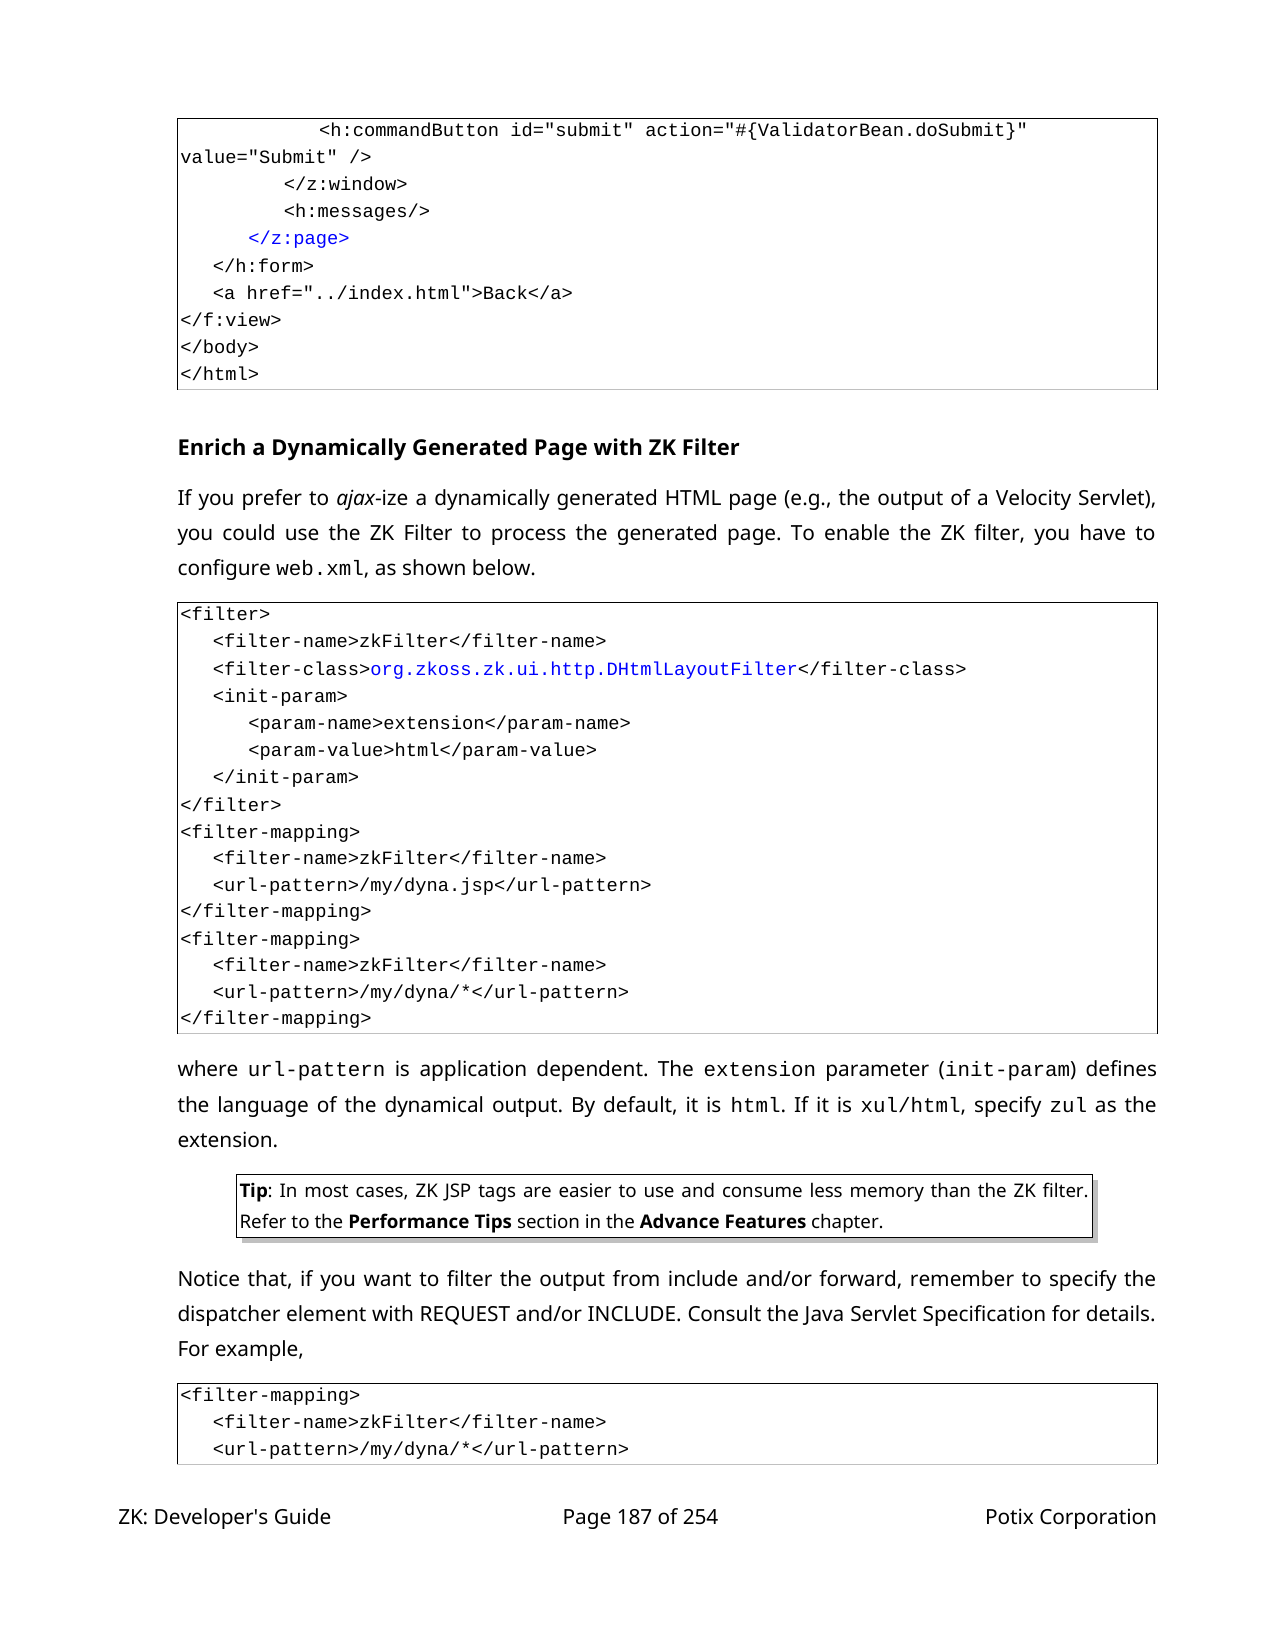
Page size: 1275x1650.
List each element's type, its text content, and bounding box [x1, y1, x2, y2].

text </z:window> [178, 172, 1157, 196]
text <filter> [178, 603, 1157, 626]
text <filter-mapping> <filter-name>zkFilter</filter-name> <url-pattern>/my/dyna.jsp</url-pattern> </filter-mapping> [178, 820, 1157, 924]
text <filter-name>zkFilter</filter-name> [178, 629, 1157, 654]
text </init-param> [178, 765, 1157, 789]
text <filter-mapping> <filter-name>zkFilter</filter-name> <url-pattern>/my/dyna/*</url-pattern> [178, 1384, 1157, 1464]
text <param-value>html</param-value> [178, 738, 1157, 762]
text </body> [178, 335, 1157, 359]
text </f:view> [178, 308, 1157, 332]
text <filter-class>org.zkoss.zk.ui.http.DHtmlLayoutFilter</filter-class> [178, 657, 1157, 681]
text <h:messages/> [178, 199, 1157, 223]
text <filter-mapping> <filter-name>zkFilter</filter-name> <url-pattern>/my/dyna/*</url-pattern> </filter-mapping> [178, 927, 1157, 1033]
text <a href="../index.html">Back</a> [178, 281, 1157, 305]
text </z:page> [178, 226, 1157, 251]
text Tip: In most cases, ZK JSP tags are easier to use and consume less memory than the ZK filter. Refer to the Performance Tips section in the Advance Features chapter. [237, 1175, 1092, 1237]
text </h:form> [178, 253, 1157, 278]
text where url-pattern is application dependent. The extension parameter (init-param) defines the language of the dynamical output. By default, it is html. If it is xul/html, specify zul as the extension. [177, 1054, 1157, 1153]
text If you prefer to ajax-ize a dynamically generated HTML page (e.g., the output of a Velocity Servlet), you could use the ZK Filter to process the generated page. To enable the ZK filter, you have to configure web.xml, as shown below. [177, 483, 1157, 582]
subtitle Enrich a Dynamically Generated Page with ZK Filter [177, 432, 1157, 462]
text <param-name>extension</param-name> [178, 711, 1157, 735]
text </html> [178, 362, 1157, 389]
text Notice that, if you want to filter the output from include and/or forward, remember to specify the dispatcher element with REQUEST and/or INCLUDE. Consult the Java Servlet Specification for details. For example, [177, 1264, 1157, 1363]
text </filter> [178, 792, 1157, 817]
text <init-param> [178, 684, 1157, 708]
text <h:commandButton id="submit" action="#{ValidatorBean.doSubmit}" value="Submit" /> [178, 119, 1157, 169]
